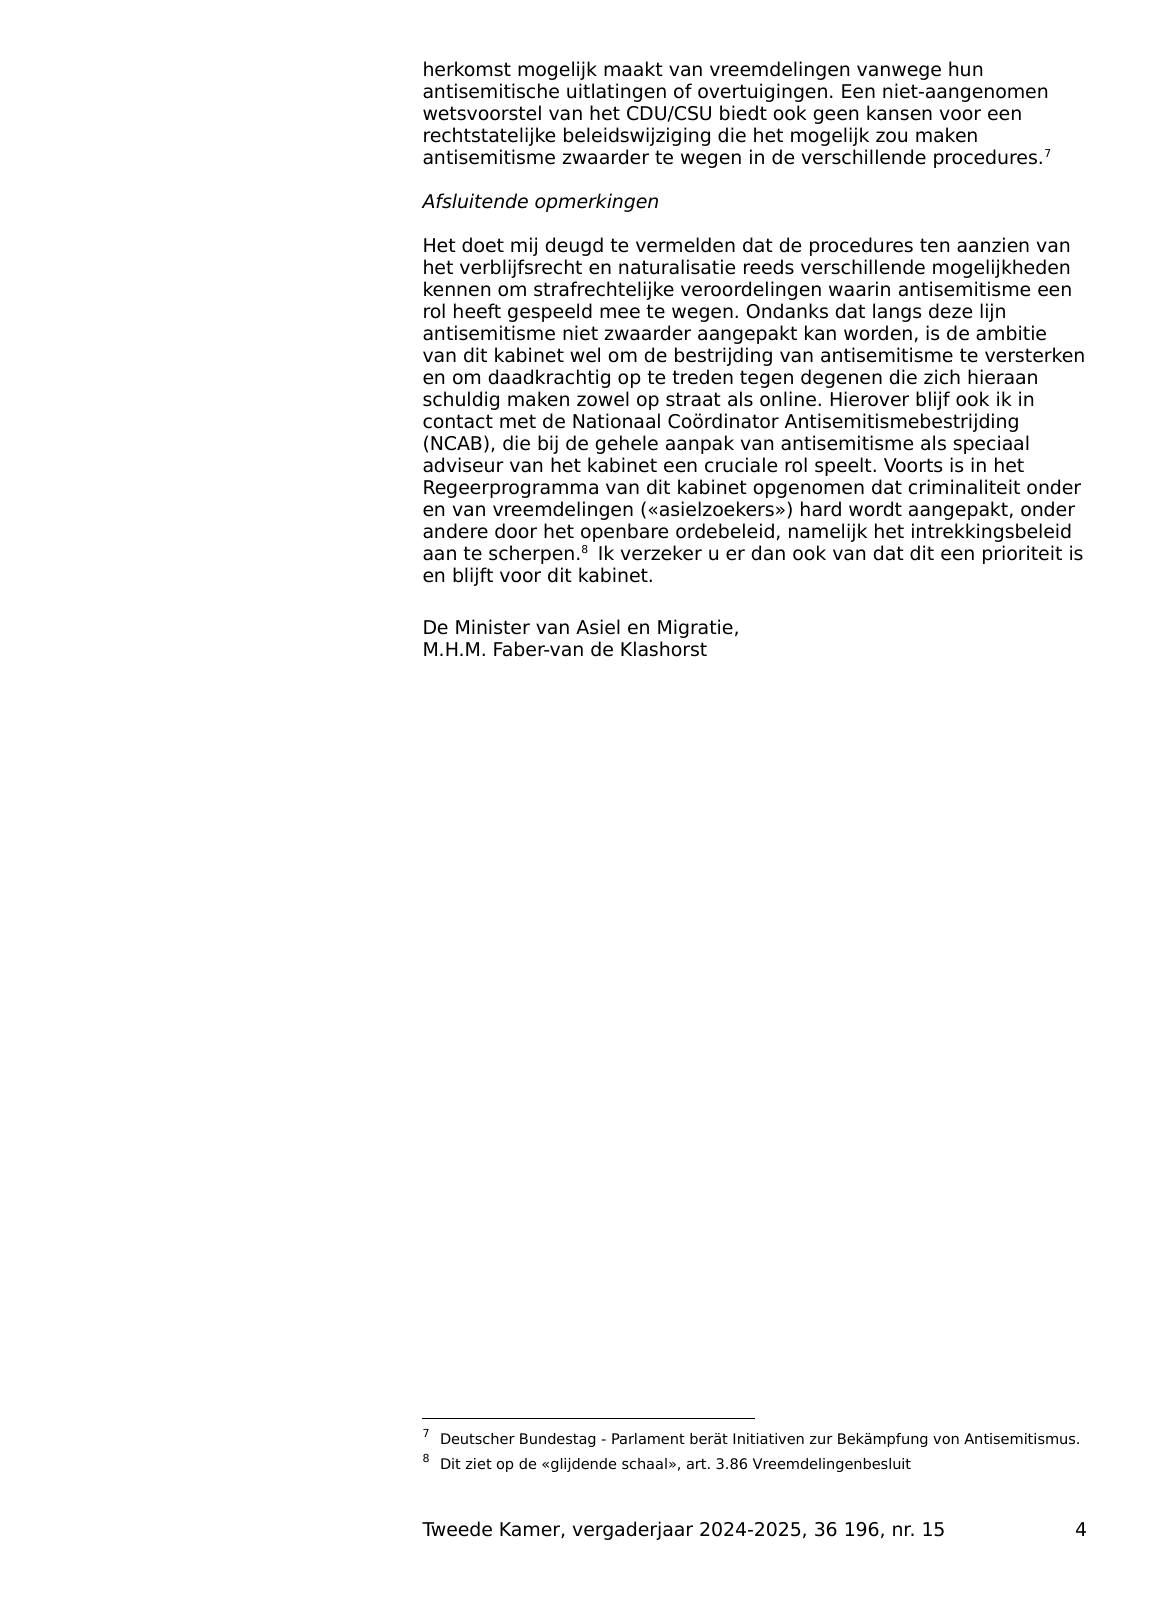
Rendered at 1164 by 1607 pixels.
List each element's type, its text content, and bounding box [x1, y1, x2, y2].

text herkomst mogelijk maakt van vreemdelingen vanwege hun antisemitische uitlatingen of overtuigingen. Een niet-aangenomen wetsvoorstel van het CDU/CSU biedt ook geen kansen voor een rechtstatelijke beleidswijziging die het mogelijk zou maken antisemitisme zwaarder te wegen in de verschillende procedures. [422, 59, 1087, 169]
text Het doet mij deugd te vermelden dat de procedures ten aanzien van het verblijfsrecht en naturalisatie reeds verschillende mogelijkheden kennen om strafrechtelijke veroordelingen waarin antisemitisme een rol heeft gespeeld mee te wegen. Ondanks dat langs deze lijn antisemitisme niet zwaarder aangepakt kan worden, is de ambitie van dit kabinet wel om de bestrijding van antisemitisme te versterken en om daadkrachtig op te treden tegen degenen die zich hieraan schuldig maken zowel op straat als online. Hierover blijf ook ik in contact met de Nationaal Coördinator Antisemitismebestrijding (NCAB), die bij de gehele aanpak van antisemitisme als speciaal adviseur van het kabinet een cruciale rol speelt. Voorts is in het Regeerprogramma van dit kabinet opgenomen dat criminaliteit onder en van vreemdelingen («asielzoekers») hard wordt aangepakt, onder andere door het openbare ordebeleid, namelijk het intrekkingsbeleid aan te scherpen. Ik verzeker u er dan ook van dat dit een prioriteit is en blijft voor dit kabinet. [422, 235, 1087, 587]
text Dit ziet op de «glijdende schaal», art. 3.86 Vreemdelingenbesluit [422, 1452, 1087, 1474]
text Deutscher Bundestag - Parlament berät Initiativen zur Bekämpfung von Antisemitismus. [422, 1427, 1087, 1449]
text De Minister van Asiel en Migratie, M.H.M. Faber-van de Klashorst [422, 617, 1087, 661]
subtitle Afsluitende opmerkingen [422, 191, 1087, 213]
